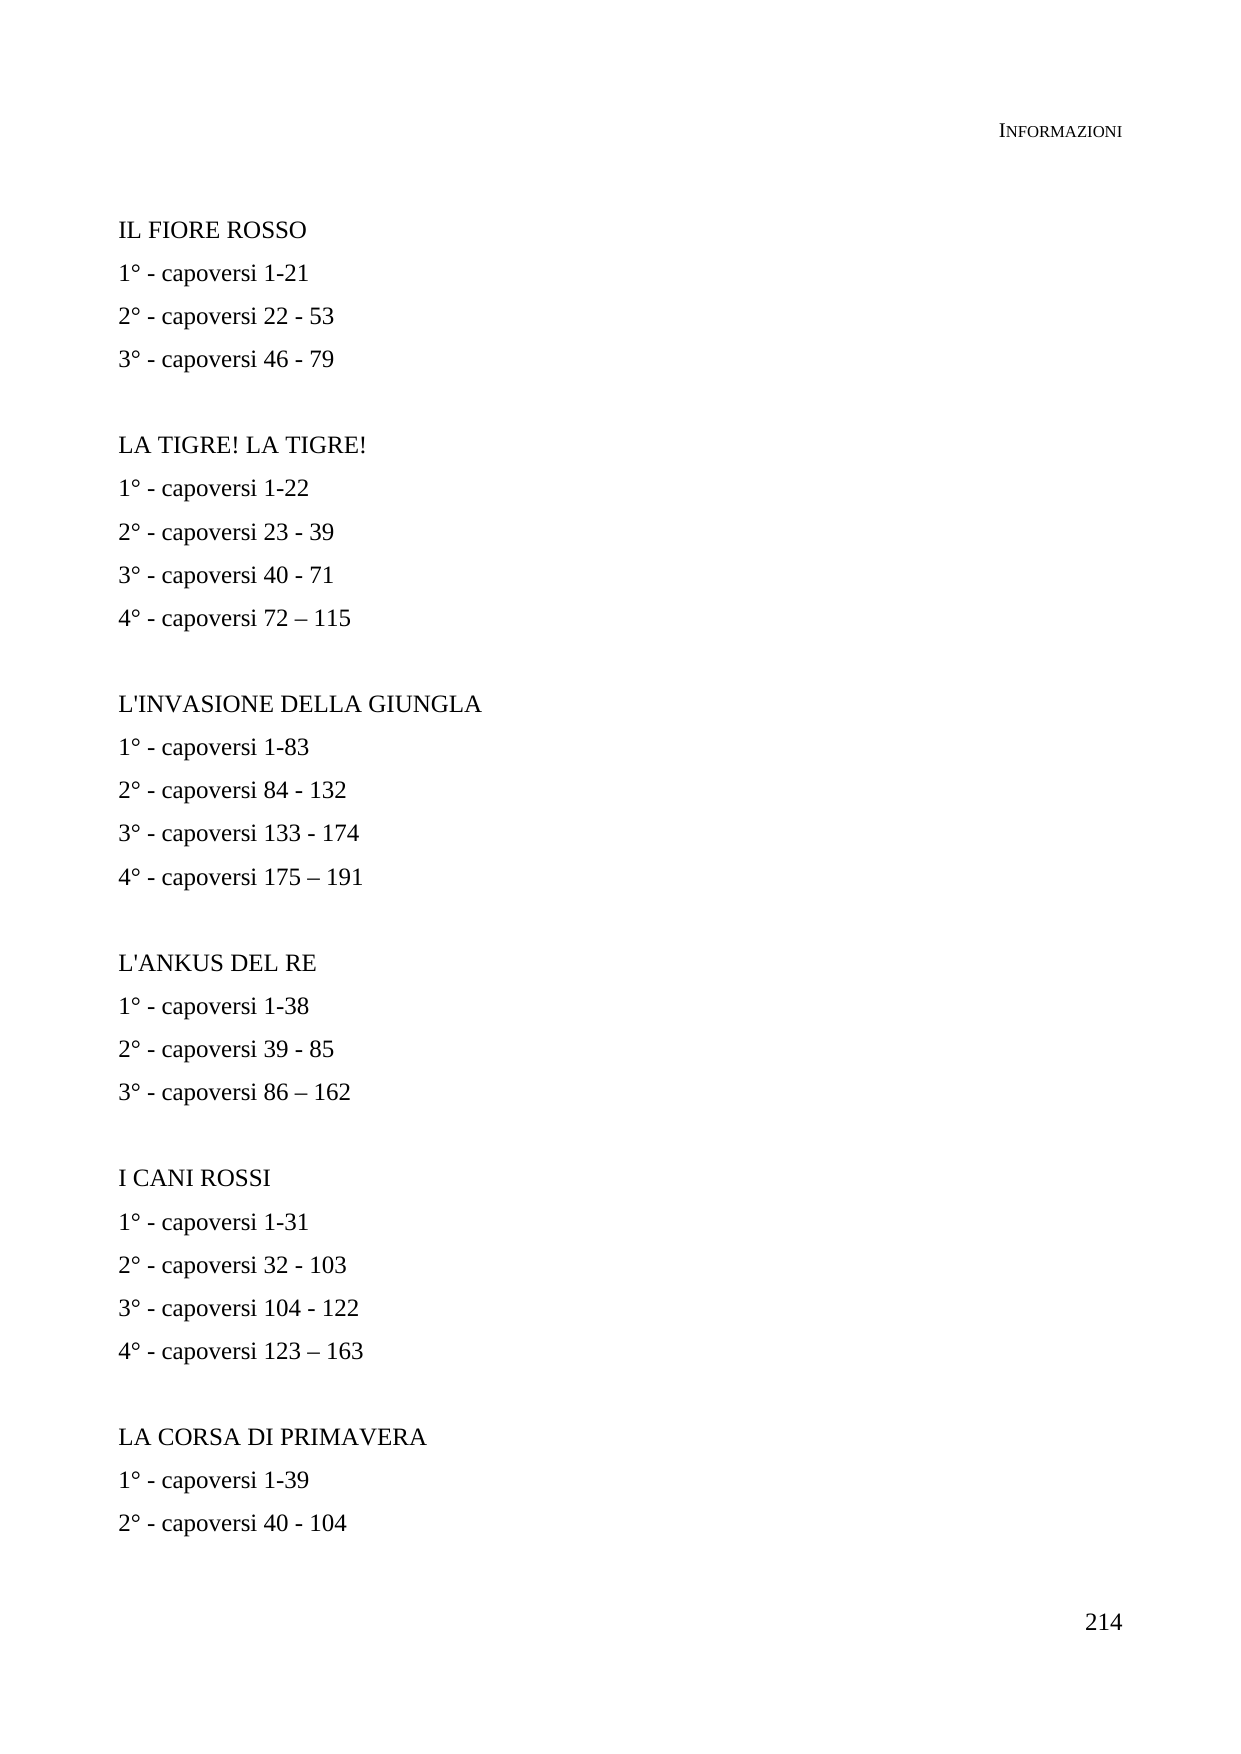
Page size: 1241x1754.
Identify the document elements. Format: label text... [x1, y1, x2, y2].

text 4° - capoversi 72 – 115 [118, 603, 1122, 632]
text I CANI ROSSI [118, 1163, 1122, 1192]
text 1° - capoversi 1-21 [118, 258, 1122, 287]
text 2° - capoversi 23 - 39 [118, 517, 1122, 545]
text L'ANKUS DEL RE [118, 948, 1122, 977]
text 4° - capoversi 123 – 163 [118, 1336, 1122, 1365]
text L'INVASIONE DELLA GIUNGLA [118, 689, 1122, 718]
text 4° - capoversi 175 – 191 [118, 862, 1122, 890]
text 1° - capoversi 1-22 [118, 473, 1122, 502]
text LA CORSA DI PRIMAVERA [118, 1422, 1122, 1451]
text 2° - capoversi 39 - 85 [118, 1034, 1122, 1063]
text 1° - capoversi 1-31 [118, 1207, 1122, 1235]
text 3° - capoversi 86 – 162 [118, 1077, 1122, 1106]
text IL FIORE ROSSO [118, 215, 1122, 243]
text 1° - capoversi 1-83 [118, 732, 1122, 761]
text 2° - capoversi 32 - 103 [118, 1250, 1122, 1278]
text 1° - capoversi 1-38 [118, 991, 1122, 1020]
text 2° - capoversi 40 - 104 [118, 1508, 1122, 1537]
text 1° - capoversi 1-39 [118, 1465, 1122, 1494]
text 2° - capoversi 22 - 53 [118, 301, 1122, 330]
text 2° - capoversi 84 - 132 [118, 775, 1122, 804]
text LA TIGRE! LA TIGRE! [118, 430, 1122, 459]
text 3° - capoversi 46 - 79 [118, 344, 1122, 373]
text 3° - capoversi 104 - 122 [118, 1293, 1122, 1322]
text 3° - capoversi 40 - 71 [118, 560, 1122, 588]
text 3° - capoversi 133 - 174 [118, 818, 1122, 847]
